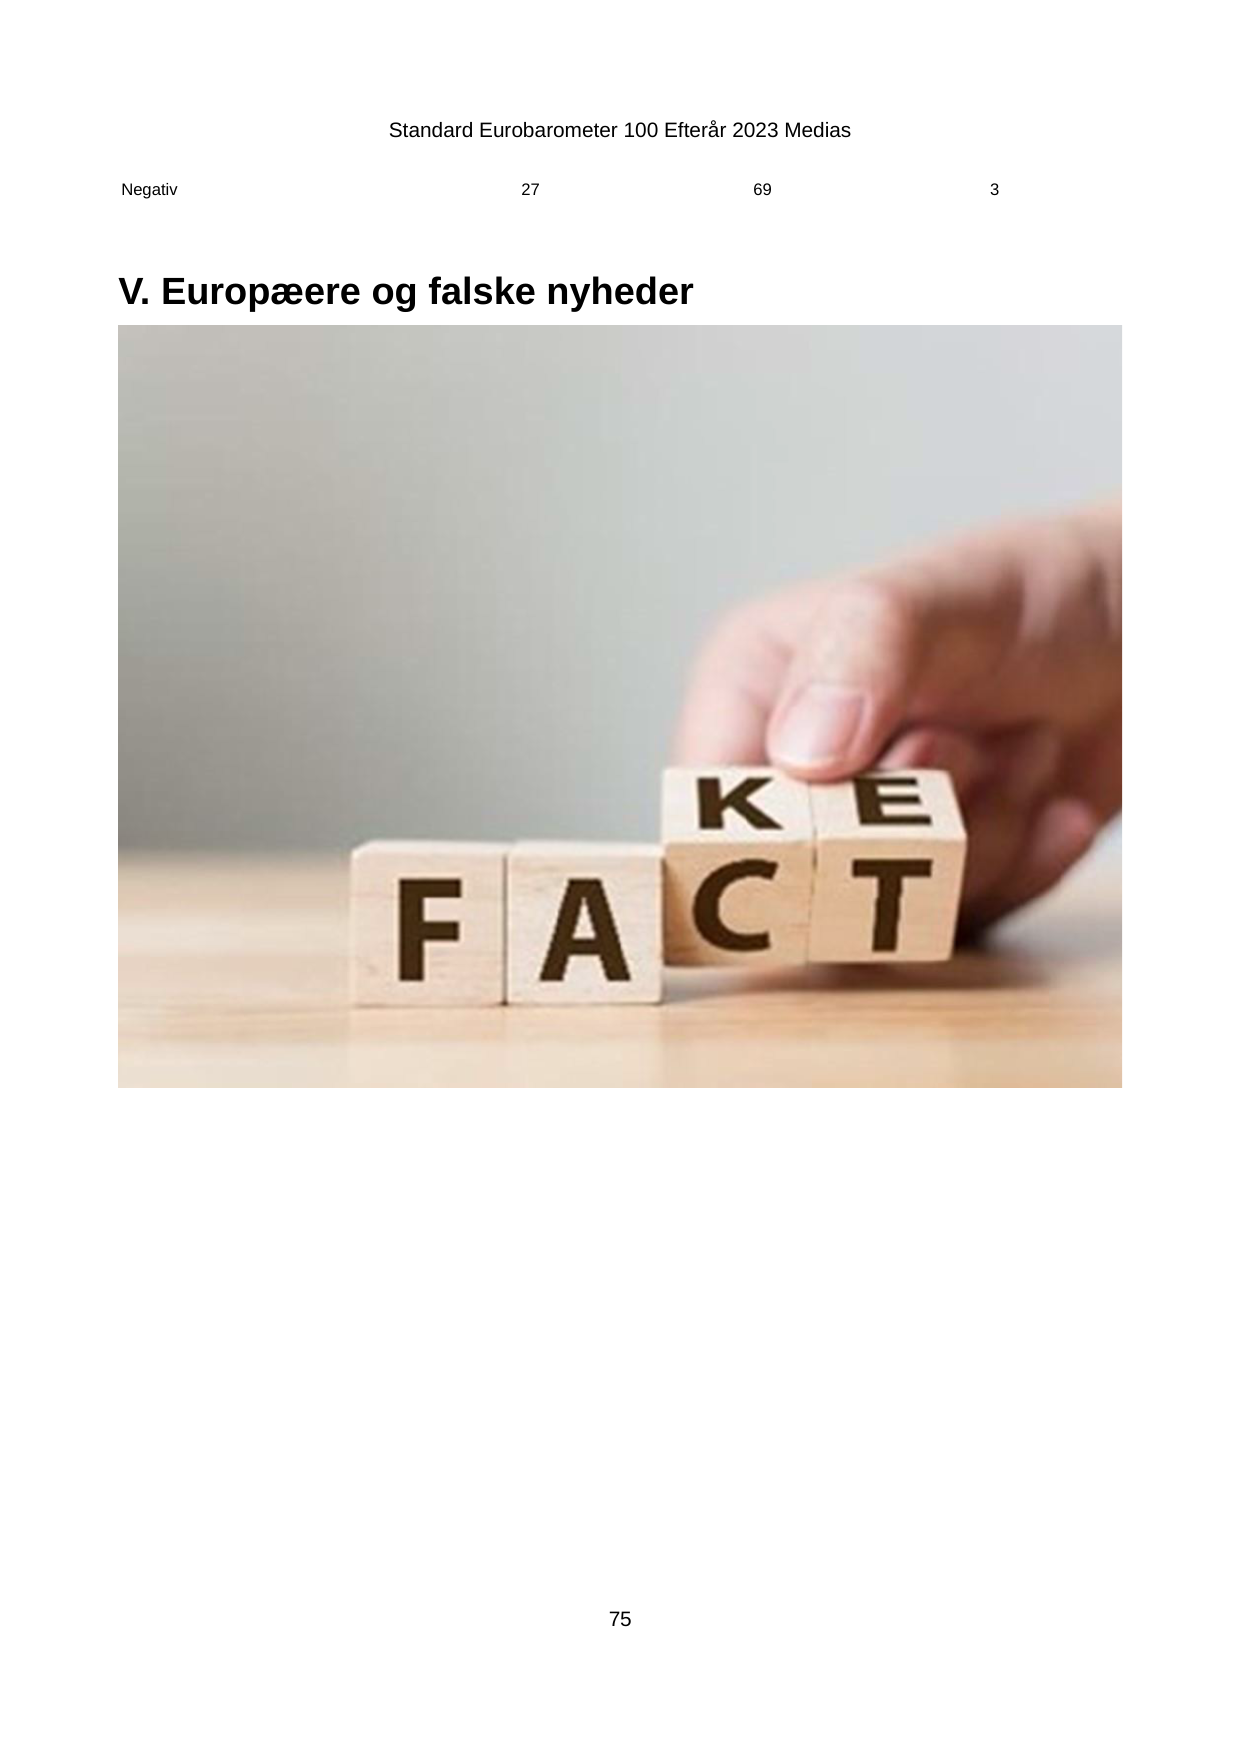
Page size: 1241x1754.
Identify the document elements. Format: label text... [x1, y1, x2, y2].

table_cell 69 [646, 177, 878, 202]
subtitle V. Europæere og falske nyheder [118, 269, 1122, 313]
picture [118, 325, 1123, 1088]
table_cell 27 [415, 177, 646, 202]
table_cell 3 [878, 177, 1110, 202]
table_cell Negativ [118, 177, 414, 202]
